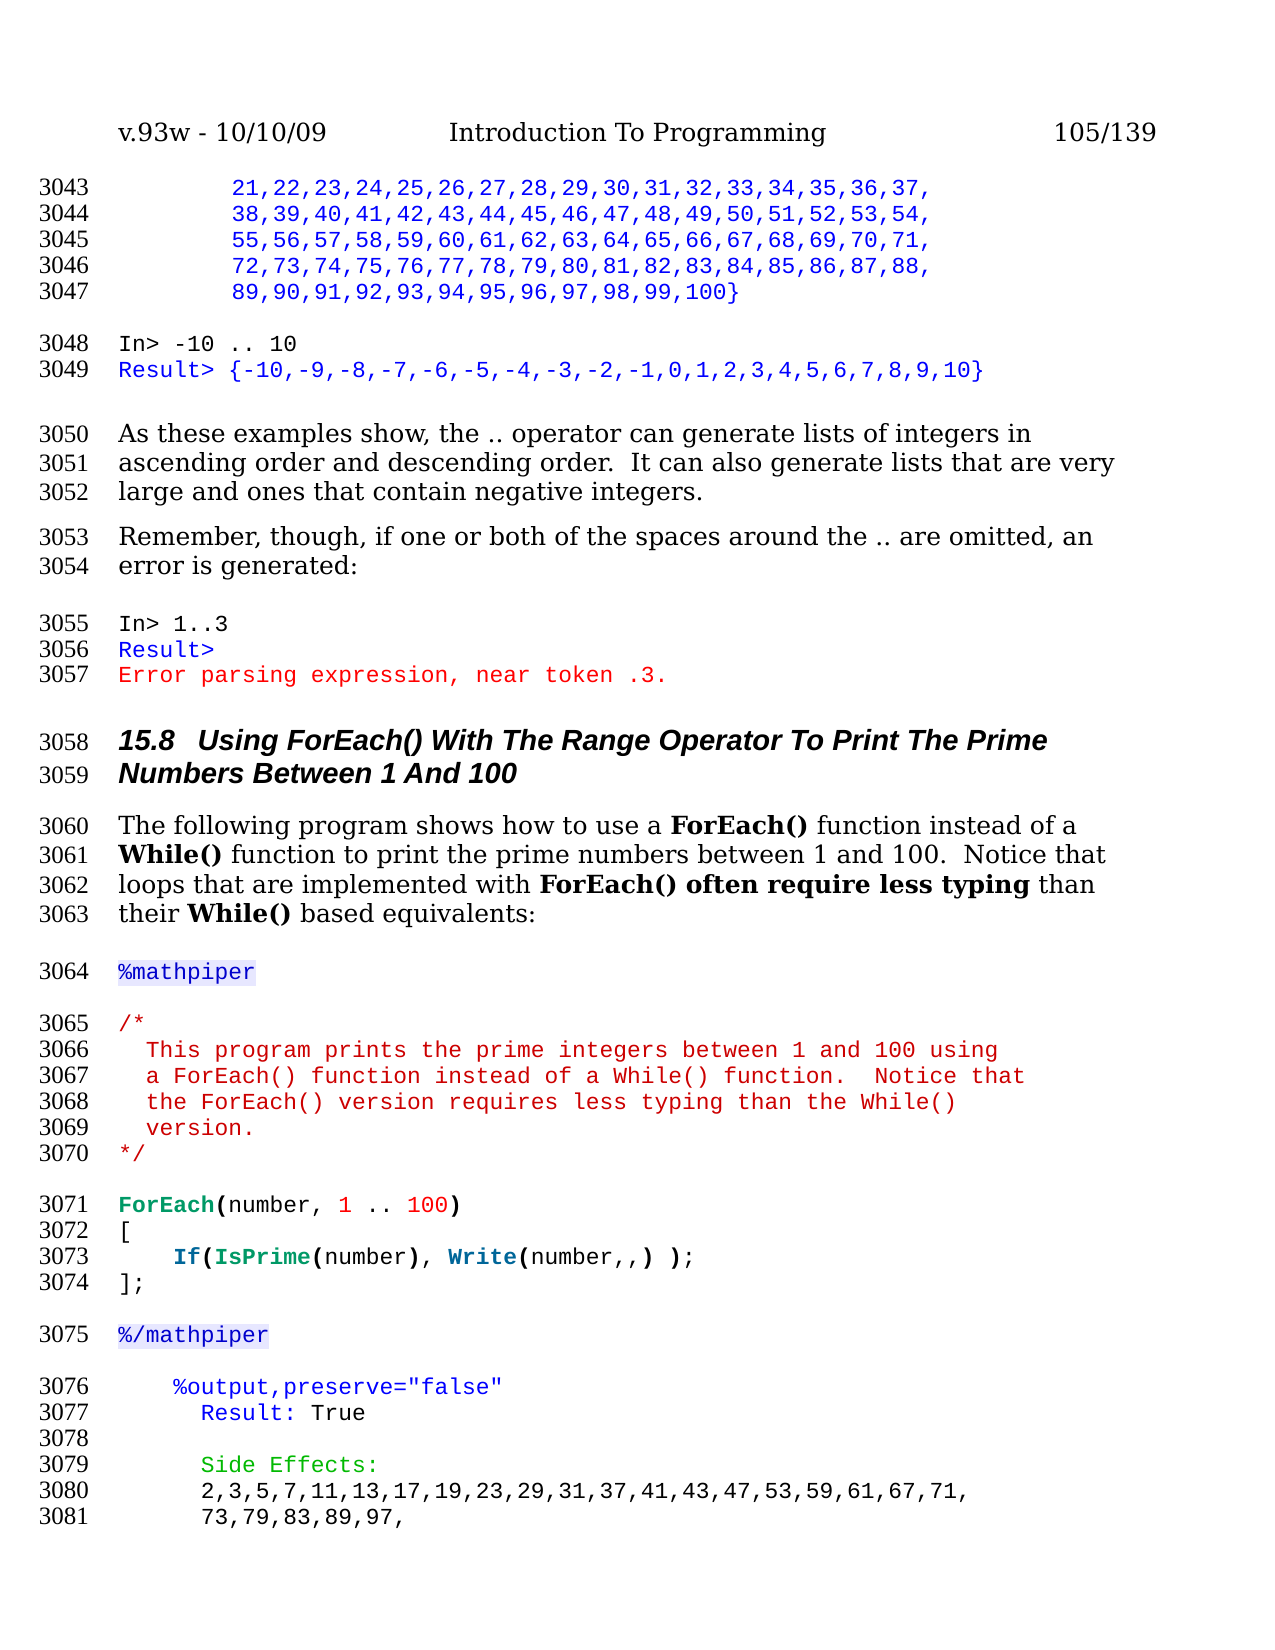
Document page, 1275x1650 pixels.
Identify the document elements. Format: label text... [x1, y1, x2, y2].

text Result> {-10,-9,-8,-7,-6,-5,-4,-3,-2,-1,0,1,2,3,4,5,6,7,8,9,10} [118, 358, 1157, 384]
text 38,39,40,41,42,43,44,45,46,47,48,49,50,51,52,53,54, [231, 203, 1157, 229]
text In> -10 .. 10 [118, 332, 1157, 358]
text The following program shows how to use a ForEach() function instead of a While() function to print the prime numbers between 1 and 100. Notice that loops that are implemented with ForEach() often require less typing than their While() based equivalents: [118, 811, 1157, 928]
text Result: True [118, 1401, 1157, 1427]
text 73,79,83,89,97, [118, 1505, 1157, 1531]
text 55,56,57,58,59,60,61,62,63,64,65,66,67,68,69,70,71, [231, 229, 1157, 254]
text 21,22,23,24,25,26,27,28,29,30,31,32,33,34,35,36,37, [231, 177, 1157, 203]
text ForEach(number, 1 .. 100) [118, 1194, 1157, 1220]
text If(IsPrime(number), Write(number,,) ); [118, 1246, 1157, 1272]
text %output,preserve="false" [118, 1375, 1157, 1401]
text ]; [118, 1272, 1157, 1297]
text 2,3,5,7,11,13,17,19,23,29,31,37,41,43,47,53,59,61,67,71, [118, 1479, 1157, 1505]
text 89,90,91,92,93,94,95,96,97,98,99,100} [231, 281, 1157, 306]
text [ [118, 1220, 1157, 1246]
text a ForEach() function instead of a While() function. Notice that [118, 1064, 1157, 1090]
text version. [118, 1116, 1157, 1142]
text 72,73,74,75,76,77,78,79,80,81,82,83,84,85,86,87,88, [231, 254, 1157, 281]
text the ForEach() version requires less typing than the While() [118, 1090, 1157, 1116]
text Side Effects: [118, 1453, 1157, 1479]
text This program prints the prime integers between 1 and 100 using [118, 1038, 1157, 1064]
text Result> [118, 638, 1157, 664]
text Remember, though, if one or both of the spaces around the .. are omitted, an error is generated: [118, 522, 1157, 580]
text In> 1..3 [118, 612, 1157, 638]
text Error parsing expression, near token .3. [118, 664, 1157, 690]
text As these examples show, the .. operator can generate lists of integers in ascending order and descending order. It can also generate lists that are very large and ones that contain negative integers. [118, 419, 1157, 507]
text */ [118, 1142, 1157, 1168]
subtitle Using ForEach() With The Range Operator To Print The Prime Numbers Between 1 And 100 [118, 723, 1157, 790]
text %/mathpiper [118, 1323, 1157, 1349]
text /* [118, 1012, 1157, 1038]
text %mathpiper [118, 960, 1157, 986]
